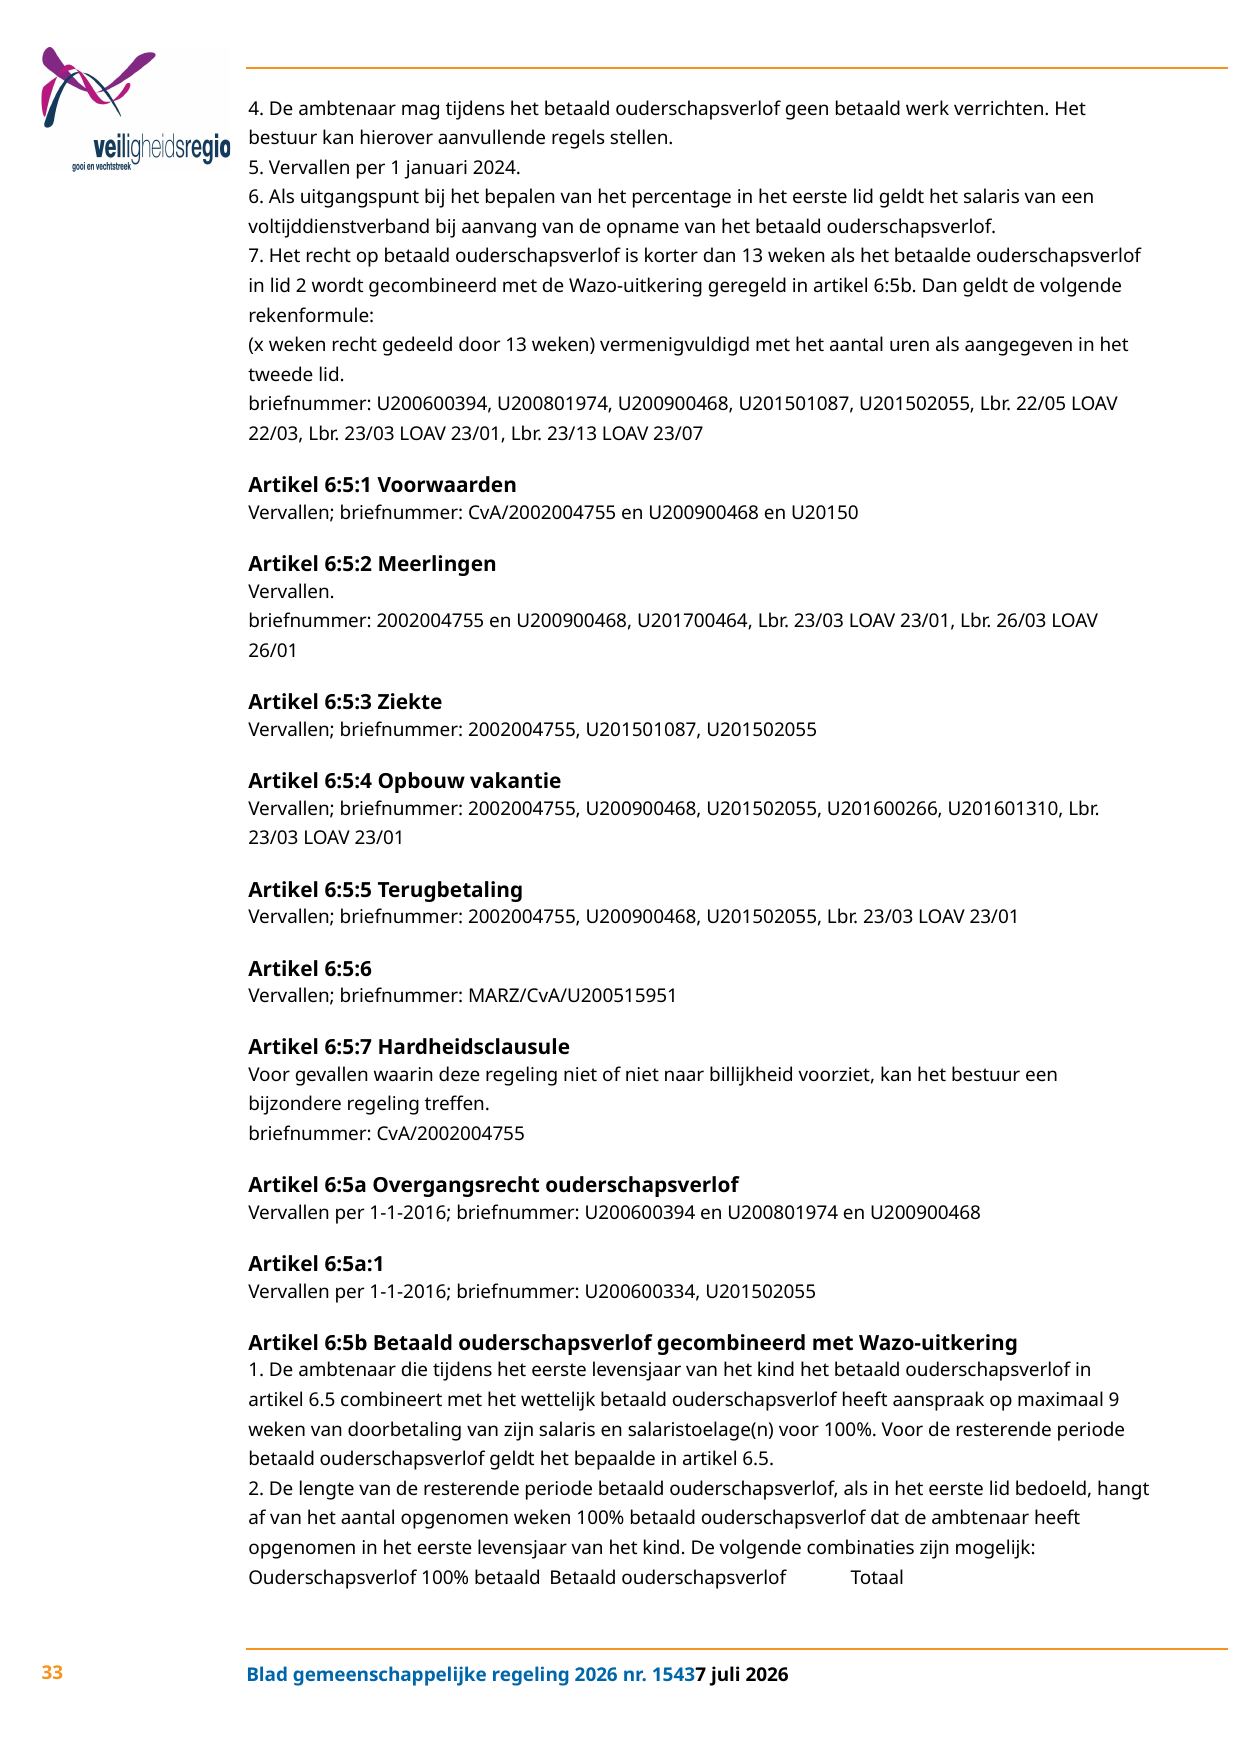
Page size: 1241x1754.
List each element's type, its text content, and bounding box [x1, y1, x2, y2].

text Vervallen per 1-1-2016; briefnummer: U200600394 en U200801974 en U200900468 [248, 1199, 1152, 1225]
text Vervallen; briefnummer: 2002004755, U200900468, U201502055, U201600266, U201601310, Lbr. 23/03 LOAV 23/01 [248, 795, 1152, 850]
text briefnummer: 2002004755 en U200900468, U201700464, Lbr. 23/03 LOAV 23/01, Lbr. 26/03 LOAV 26/01 [248, 607, 1152, 663]
table_header Totaal [850, 1564, 1152, 1589]
text 5. Vervallen per 1 januari 2024. [248, 154, 1152, 180]
text 7. Het recht op betaald ouderschapsverlof is korter dan 13 weken als het betaalde ouderschapsverlof in lid 2 wordt gecombineerd met de Wazo-uitkering geregeld in artikel 6:5b. Dan geldt de volgende rekenformule: [248, 243, 1152, 328]
text Artikel 6:5:2 Meerlingen [248, 549, 1152, 578]
text Artikel 6:5:6 [248, 954, 1152, 982]
text briefnummer: U200600394, U200801974, U200900468, U201501087, U201502055, Lbr. 22/05 LOAV 22/03, Lbr. 23/03 LOAV 23/01, Lbr. 23/13 LOAV 23/07 [248, 391, 1152, 446]
text Vervallen. [248, 578, 1152, 604]
table_header Betaald ouderschapsverlof [549, 1564, 850, 1589]
text Artikel 6:5:3 Ziekte [248, 687, 1152, 716]
text Artikel 6:5b Betaald ouderschapsverlof gecombineerd met Wazo-uitkering [248, 1328, 1152, 1357]
text Artikel 6:5a:1 [248, 1249, 1152, 1278]
text Artikel 6:5:7 Hardheidsclausule [248, 1032, 1152, 1061]
text Vervallen; briefnummer: CvA/2002004755 en U200900468 en U20150 [248, 499, 1152, 525]
text 2. De lengte van de resterende periode betaald ouderschapsverlof, als in het eerste lid bedoeld, hangt af van het aantal opgenomen weken 100% betaald ouderschapsverlof dat de ambtenaar heeft opgenomen in het eerste levensjaar van het kind. De volgende combinaties zijn mogelijk: [248, 1475, 1152, 1560]
table_header Ouderschapsverlof 100% betaald [248, 1564, 549, 1589]
text Vervallen; briefnummer: 2002004755, U201501087, U201502055 [248, 716, 1152, 742]
picture [41, 47, 231, 172]
text 4. De ambtenaar mag tijdens het betaald ouderschapsverlof geen betaald werk verrichten. Het bestuur kan hierover aanvullende regels stellen. [248, 95, 1152, 150]
text Vervallen per 1-1-2016; briefnummer: U200600334, U201502055 [248, 1278, 1152, 1303]
text Artikel 6:5:1 Voorwaarden [248, 471, 1152, 499]
text Vervallen; briefnummer: 2002004755, U200900468, U201502055, Lbr. 23/03 LOAV 23/01 [248, 903, 1152, 929]
text Vervallen; briefnummer: MARZ/CvA/U200515951 [248, 982, 1152, 1008]
text Artikel 6:5a Overgangsrecht ouderschapsverlof [248, 1171, 1152, 1199]
text briefnummer: CvA/2002004755 [248, 1120, 1152, 1146]
text 1. De ambtenaar die tijdens het eerste levensjaar van het kind het betaald ouderschapsverlof in artikel 6.5 combineert met het wettelijk betaald ouderschapsverlof heeft aanspraak op maximaal 9 weken van doorbetaling van zijn salaris en salaristoelage(n) voor 100%. Voor de resterende periode betaald ouderschapsverlof geldt het bepaalde in artikel 6.5. [248, 1357, 1152, 1471]
text 6. Als uitgangspunt bij het bepalen van het percentage in het eerste lid geldt het salaris van een voltijddienstverband bij aanvang van de opname van het betaald ouderschapsverlof. [248, 183, 1152, 239]
text Voor gevallen waarin deze regeling niet of niet naar billijkheid voorziet, kan het bestuur een bijzondere regeling treffen. [248, 1061, 1152, 1116]
text Artikel 6:5:5 Terugbetaling [248, 875, 1152, 903]
text Artikel 6:5:4 Opbouw vakantie [248, 766, 1152, 795]
text (x weken recht gedeeld door 13 weken) vermenigvuldigd met het aantal uren als aangegeven in het tweede lid. [248, 331, 1152, 387]
